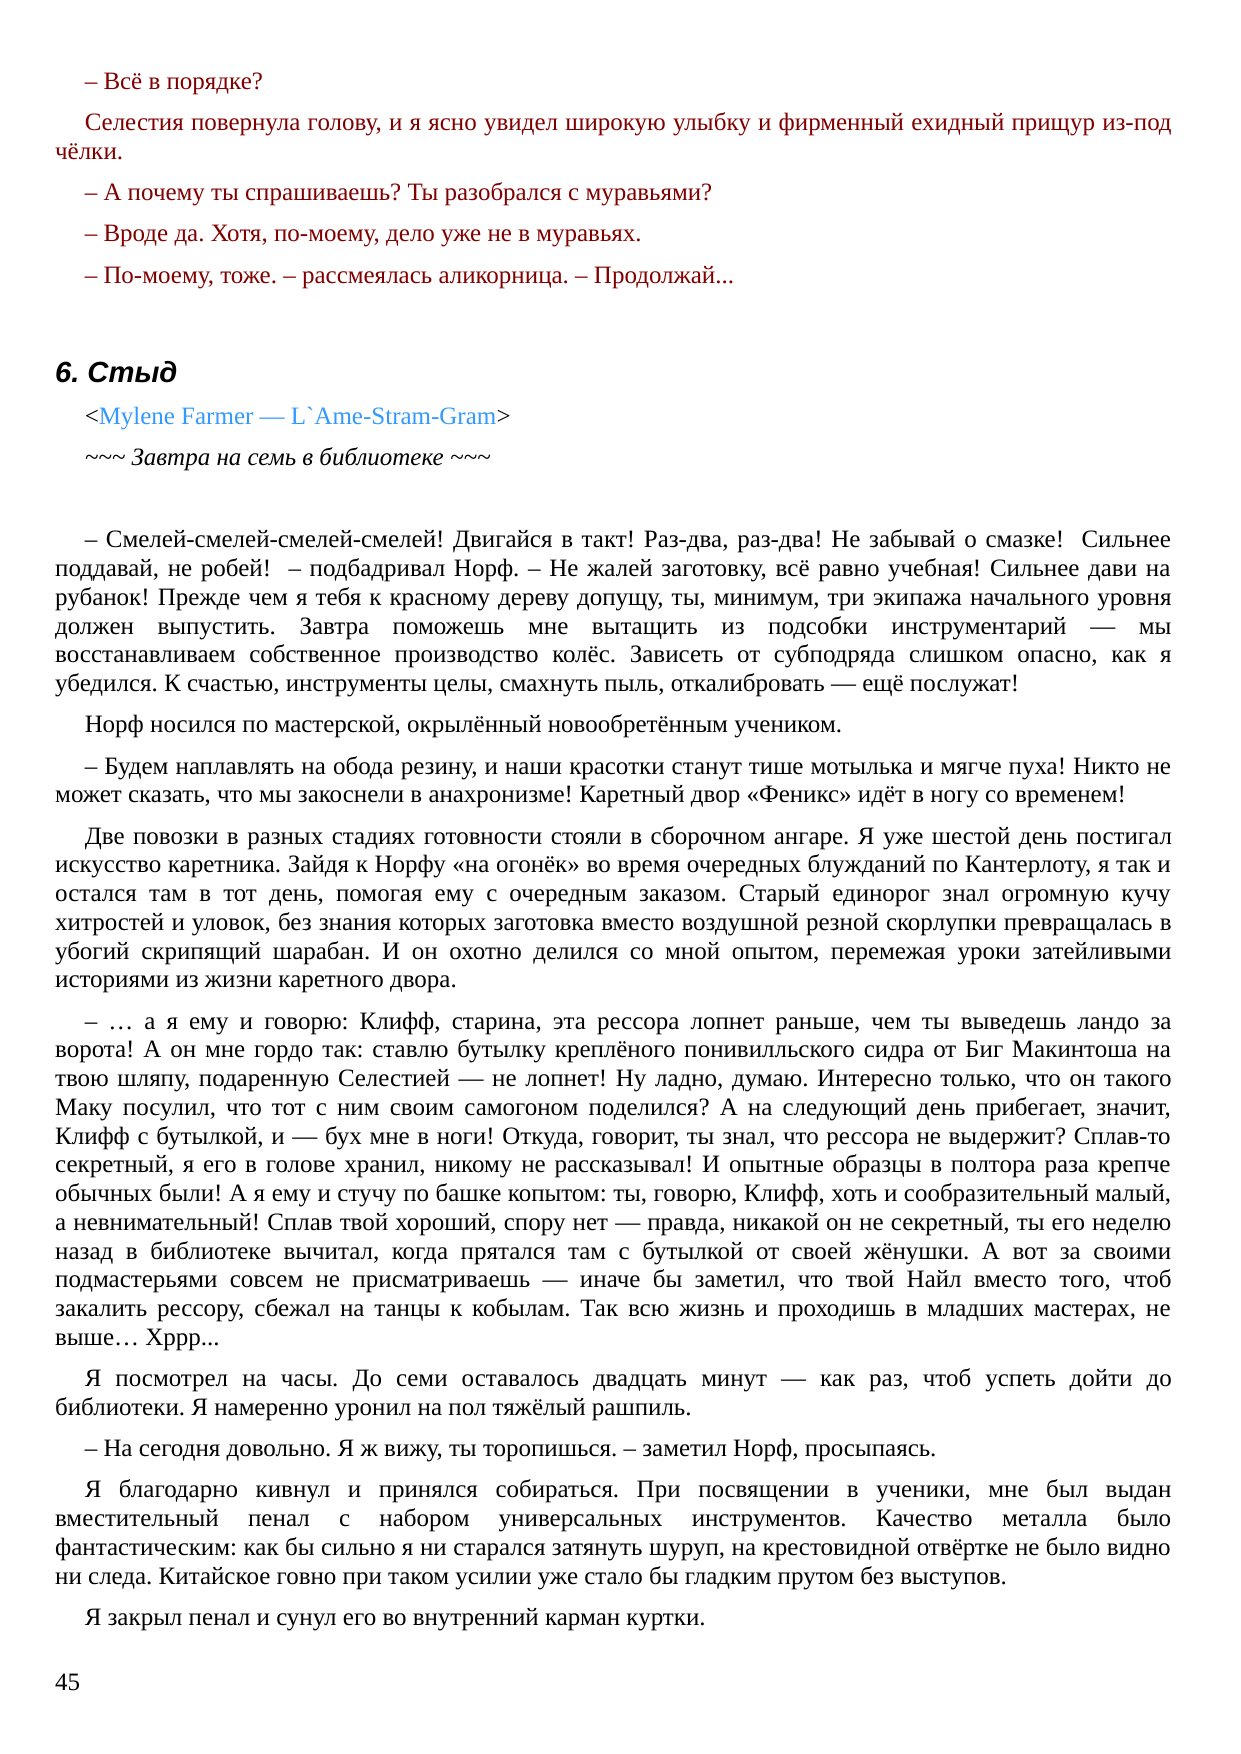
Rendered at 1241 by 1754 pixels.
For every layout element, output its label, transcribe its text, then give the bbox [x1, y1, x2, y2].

text ~~~ Завтра на семь в библиотеке ~~~ [55, 442, 1173, 471]
text – По-моему, тоже. – рассмеялась аликорница. – Продолжай... [55, 260, 1173, 288]
text – На сегодня довольно. Я ж вижу, ты торопишься. – заметил Норф, просыпаясь. [55, 1433, 1173, 1462]
text Норф носился по мастерской, окрылённый новообретённым учеником. [55, 709, 1173, 738]
text Селестия повернула голову, и я ясно увидел широкую улыбку и фирменный ехидный прищур из-под чёлки. [55, 107, 1173, 165]
text – Смелей-смелей-смелей-смелей! Двигайся в такт! Раз-два, раз-два! Не забывай о смазке! Сильнее поддавай, не робей! – подбадривал Норф. – Не жалей заготовку, всё равно учебная! Сильнее дави на рубанок! Прежде чем я тебя к красному дереву допущу, ты, минимум, три экипажа начального уровня должен выпустить. Завтра поможешь мне вытащить из подсобки инструментарий — мы восстанавливаем собственное производство колёс. Зависеть от субподряда слишком опасно, как я убедился. К счастью, инструменты целы, смахнуть пыль, откалибровать — ещё послужат! [55, 524, 1173, 697]
text <Mylene Farmer — L`Ame-Stram-Gram> [55, 401, 1173, 429]
text – Будем наплавлять на обода резину, и наши красотки станут тише мотылька и мягче пуха! Никто не может сказать, что мы закоснели в анахронизме! Каретный двор «Феникс» идёт в ногу со временем! [55, 751, 1173, 808]
subtitle 6. Стыд [55, 355, 1173, 388]
text Я посмотрел на часы. До семи оставалось двадцать минут — как раз, чтоб успеть дойти до библиотеки. Я намеренно уронил на пол тяжёлый рашпиль. [55, 1363, 1173, 1421]
text – А почему ты спрашиваешь? Ты разобрался с муравьями? [55, 177, 1173, 206]
text Я закрыл пенал и сунул его во внутренний карман куртки. [55, 1602, 1173, 1631]
text Я благодарно кивнул и принялся собираться. При посвящении в ученики, мне был выдан вместительный пенал с набором универсальных инструментов. Качество металла было фантастическим: как бы сильно я ни старался затянуть шуруп, на крестовидной отвёртке не было видно ни следа. Китайское говно при таком усилии уже стало бы гладким прутом без выступов. [55, 1474, 1173, 1589]
text – … а я ему и говорю: Клифф, старина, эта рессора лопнет раньше, чем ты выведешь ландо за ворота! А он мне гордо так: ставлю бутылку креплёного понивилльского сидра от Биг Макинтоша на твою шляпу, подаренную Селестией — не лопнет! Ну ладно, думаю. Интересно только, что он такого Маку посулил, что тот с ним своим самогоном поделился? А на следующий день прибегает, значит, Клифф с бутылкой, и — бух мне в ноги! Откуда, говорит, ты знал, что рессора не выдержит? Сплав-то секретный, я его в голове хранил, никому не рассказывал! И опытные образцы в полтора раза крепче обычных были! А я ему и стучу по башке копытом: ты, говорю, Клифф, хоть и сообразительный малый, а невнимательный! Сплав твой хороший, спору нет — правда, никакой он не секретный, ты его неделю назад в библиотеке вычитал, когда прятался там с бутылкой от своей жёнушки. А вот за своими подмастерьями совсем не присматриваешь — иначе бы заметил, что твой Найл вместо того, чтоб закалить рессору, сбежал на танцы к кобылам. Так всю жизнь и проходишь в младших мастерах, не выше… Хррр... [55, 1006, 1173, 1351]
text Две повозки в разных стадиях готовности стояли в сборочном ангаре. Я уже шестой день постигал искусство каретника. Зайдя к Норфу «на огонёк» во время очередных блужданий по Кантерлоту, я так и остался там в тот день, помогая ему с очередным заказом. Старый единорог знал огромную кучу хитростей и уловок, без знания которых заготовка вместо воздушной резной скорлупки превращалась в убогий скрипящий шарабан. И он охотно делился со мной опытом, перемежая уроки затейливыми историями из жизни каретного двора. [55, 821, 1173, 993]
text – Вроде да. Хотя, по-моему, дело уже не в муравьях. [55, 218, 1173, 247]
text – Всё в порядке? [55, 66, 1173, 95]
